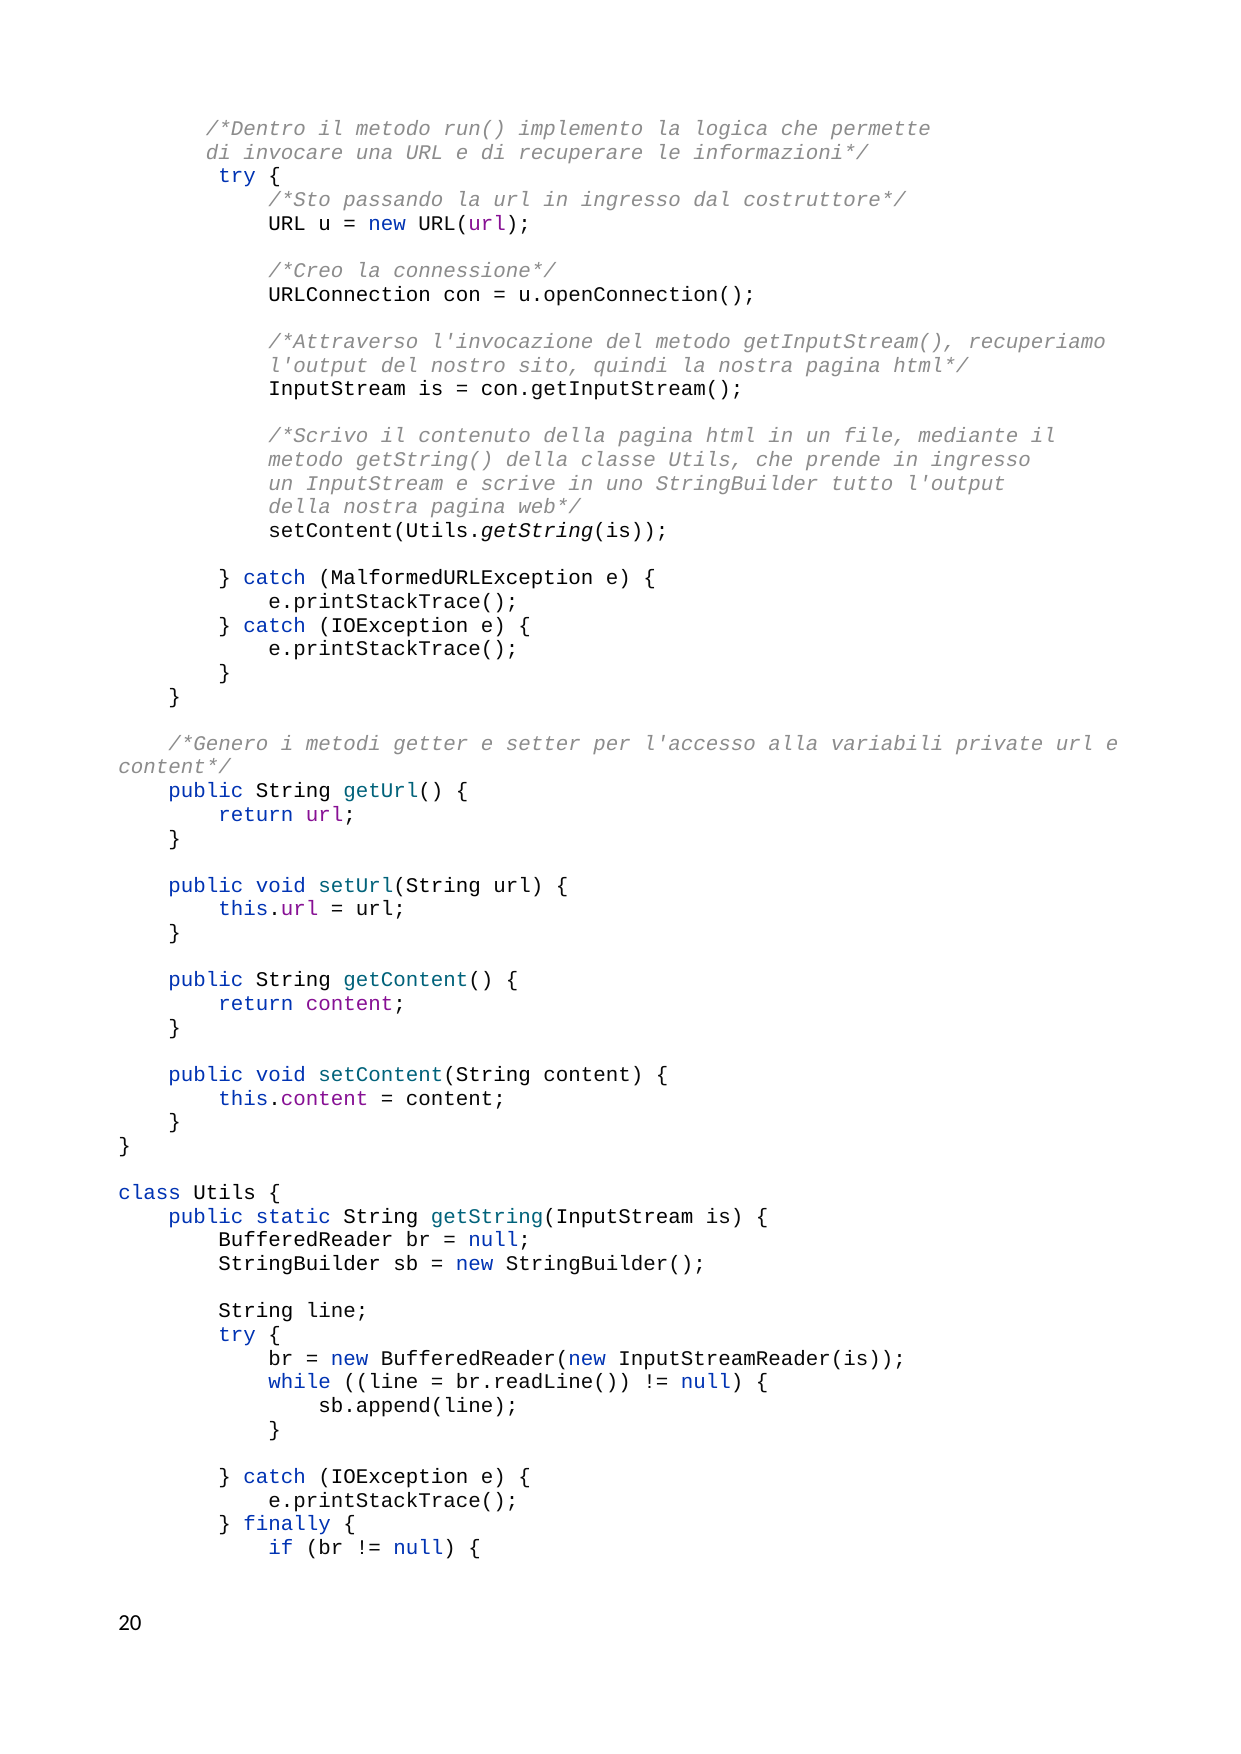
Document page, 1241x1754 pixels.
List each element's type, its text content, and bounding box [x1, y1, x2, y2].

text /*Dentro il metodo run() implemento la logica che permette di invocare una URL e di recuperare le informazioni*/ try { /*Sto passando la url in ingresso dal costruttore*/ URL u = new URL(url); /*Creo la connessione*/ URLConnection con = u.openConnection(); /*Attraverso l'invocazione del metodo getInputStream(), recuperiamo l'output del nostro sito, quindi la nostra pagina html*/ InputStream is = con.getInputStream(); /*Scrivo il contenuto della pagina html in un file, mediante il metodo getString() della classe Utils, che prende in ingresso un InputStream e scrive in uno StringBuilder tutto l'output della nostra pagina web*/ setContent(Utils.getString(is)); } catch (MalformedURLException e) { e.printStackTrace(); } catch (IOException e) { e.printStackTrace(); } } /*Genero i metodi getter e setter per l'accesso alla variabili private url e content*/ public String getUrl() { return url; } public void setUrl(String url) { this.url = url; } public String getContent() { return content; } public void setContent(String content) { this.content = content; } } class Utils { public static String getString(InputStream is) { BufferedReader br = null; StringBuilder sb = new StringBuilder(); String line; try { br = new BufferedReader(new InputStreamReader(is)); while ((line = br.readLine()) != null) { sb.append(line); } } catch (IOException e) { e.printStackTrace(); } finally { if (br != null) { [118, 118, 1122, 1561]
